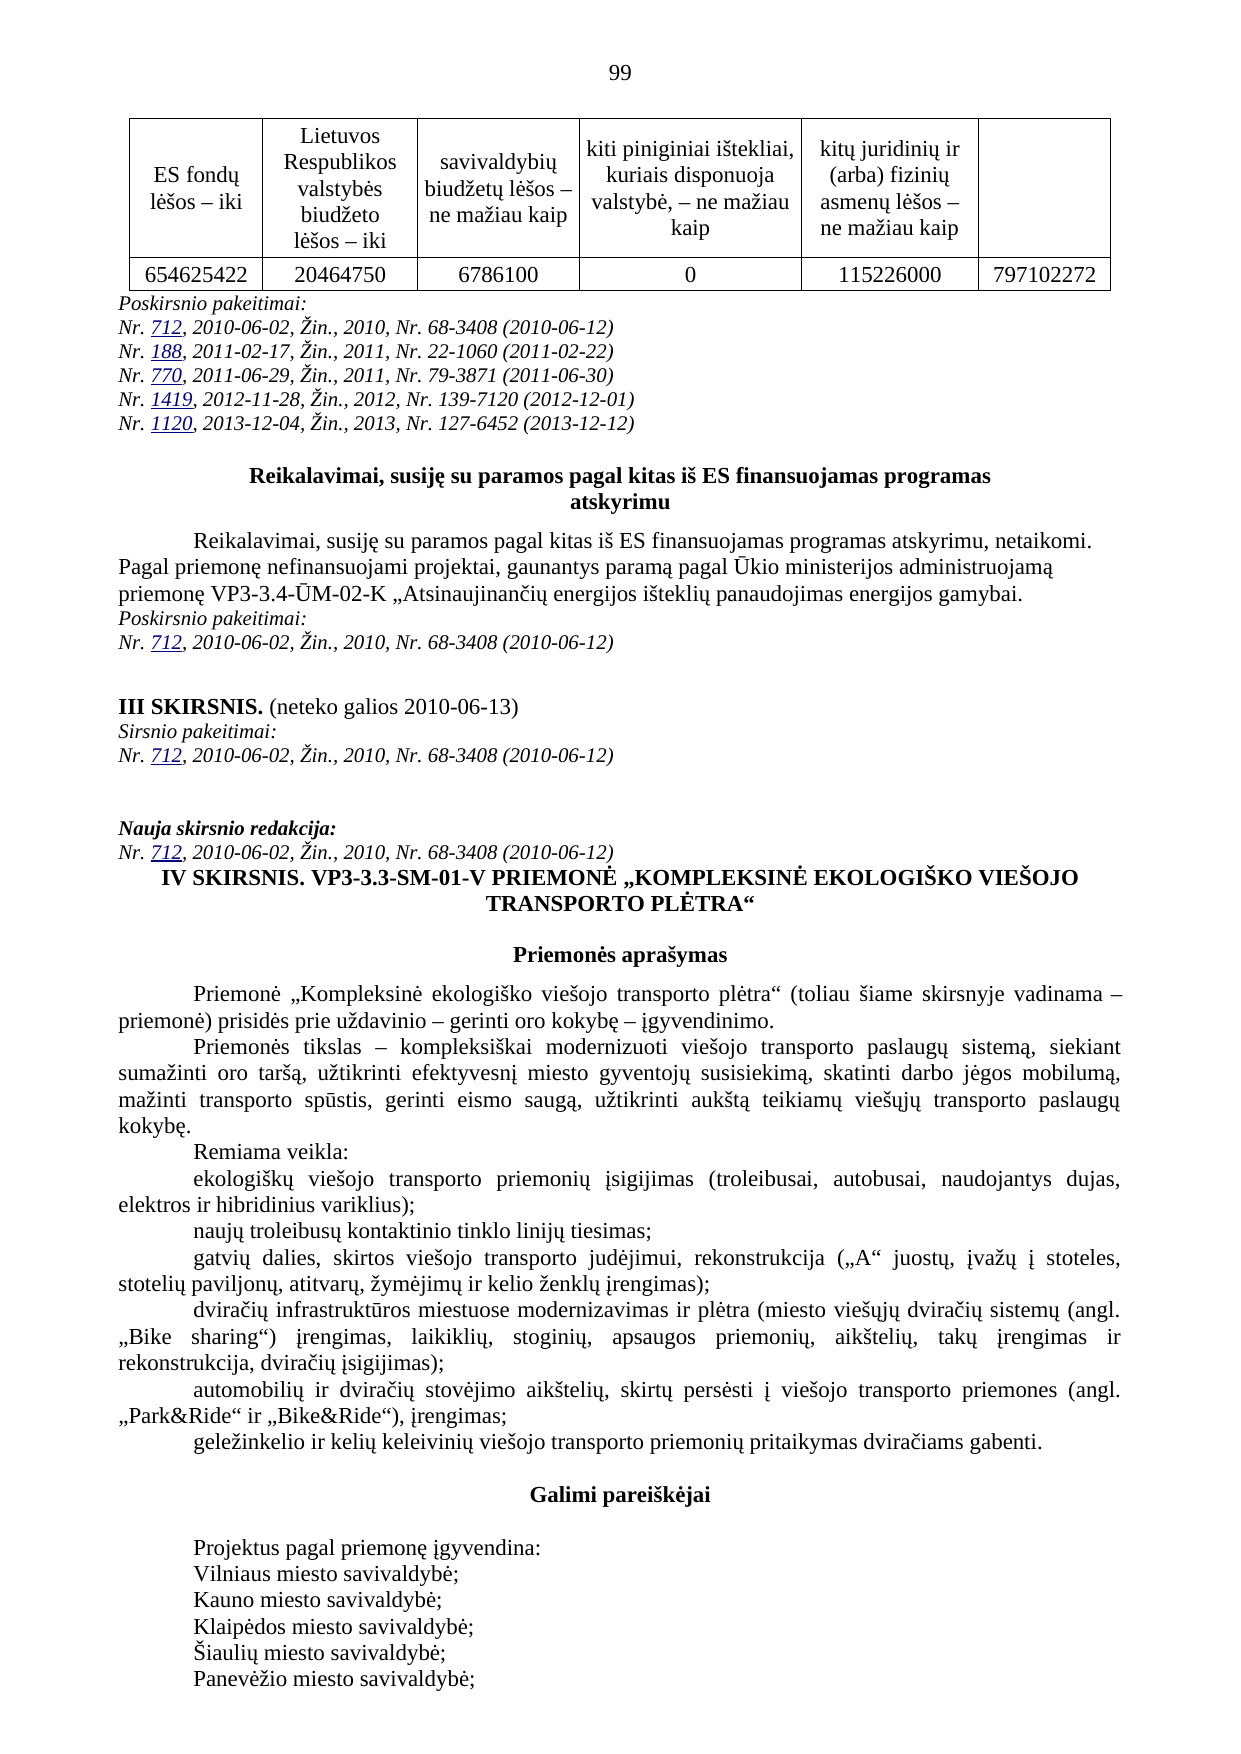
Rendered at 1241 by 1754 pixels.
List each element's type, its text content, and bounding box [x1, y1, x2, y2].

text Priemonės tikslas – kompleksiškai modernizuoti viešojo transporto paslaugų sistemą, siekiant sumažinti oro taršą, užtikrinti efektyvesnį miesto gyventojų susisiekimą, skatinti darbo jėgos mobilumą, mažinti transporto spūstis, gerinti eismo saugą, užtikrinti aukštą teikiamų viešųjų transporto paslaugų kokybę. [118, 1033, 1122, 1138]
text Nr. 712, 2010-06-02, Žin., 2010, Nr. 68-3408 (2010-06-12) [118, 840, 1122, 864]
table_cell Lietuvos Respublikos valstybės biudžeto lėšos – iki [263, 119, 417, 257]
text III SKIRSNIS. (neteko galios 2010-06-13) [118, 693, 1122, 719]
text Galimi pareiškėjai [118, 1481, 1122, 1507]
text Reikalavimai, susiję su paramos pagal kitas iš ES finansuojamas programas atskyrimu, netaikomi. Pagal priemonę nefinansuojami projektai, gaunantys paramą pagal Ūkio ministerijos administruojamą priemonę VP3-3.4-ŪM-02-K „Atsinaujinančių energijos išteklių panaudojimas energijos gamybai. [118, 527, 1122, 606]
text Poskirsnio pakeitimai: [118, 606, 1122, 630]
table_cell savivaldybių biudžetų lėšos – ne mažiau kaip [418, 119, 579, 257]
text Nr. 1120, 2013-12-04, Žin., 2013, Nr. 127-6452 (2013-12-12) [118, 411, 1122, 435]
text Priemonės aprašymas [118, 941, 1122, 968]
table_cell 654625422 [130, 258, 262, 290]
text naujų troleibusų kontaktinio tinklo linijų tiesimas; [118, 1217, 1122, 1244]
text Nr. 712, 2010-06-02, Žin., 2010, Nr. 68-3408 (2010-06-12) [118, 743, 1122, 767]
text Nr. 1419, 2012-11-28, Žin., 2012, Nr. 139-7120 (2012-12-01) [118, 387, 1122, 411]
text Priemonė „Kompleksinė ekologiško viešojo transporto plėtra“ (toliau šiame skirsnyje vadinama – priemonė) prisidės prie uždavinio – gerinti oro kokybę – įgyvendinimo. [118, 980, 1122, 1033]
text Nr. 770, 2011-06-29, Žin., 2011, Nr. 79-3871 (2011-06-30) [118, 363, 1122, 387]
text Šiaulių miesto savivaldybė; [118, 1639, 1122, 1666]
text Nauja skirsnio redakcija: [118, 816, 1122, 840]
table_cell kiti piniginiai ištekliai, kuriais disponuoja valstybė, – ne mažiau kaip [580, 119, 801, 257]
text automobilių ir dviračių stovėjimo aikštelių, skirtų persėsti į viešojo transporto priemones (angl. „Park&Ride“ ir „Bike&Ride“), įrengimas; [118, 1376, 1122, 1428]
text dviračių infrastruktūros miestuose modernizavimas ir plėtra (miesto viešųjų dviračių sistemų (angl. „Bike sharing“) įrengimas, laikiklių, stoginių, apsaugos priemonių, aikštelių, takų įrengimas ir rekonstrukcija, dviračių įsigijimas); [118, 1297, 1122, 1376]
table_cell 20464750 [263, 258, 417, 290]
text gatvių dalies, skirtos viešojo transporto judėjimui, rekonstrukcija („A“ juostų, įvažų į stoteles, stotelių paviljonų, atitvarų, žymėjimų ir kelio ženklų įrengimas); [118, 1244, 1122, 1297]
text Klaipėdos miesto savivaldybė; [118, 1613, 1122, 1639]
text Projektus pagal priemonę įgyvendina: [118, 1534, 1122, 1560]
table_cell 797102272 [979, 258, 1110, 290]
text Nr. 712, 2010-06-02, Žin., 2010, Nr. 68-3408 (2010-06-12) [118, 315, 1122, 339]
text ekologiškų viešojo transporto priemonių įsigijimas (troleibusai, autobusai, naudojantys dujas, elektros ir hibridinius variklius); [118, 1165, 1122, 1217]
text Vilniaus miesto savivaldybė; [118, 1560, 1122, 1586]
table_cell 115226000 [802, 258, 978, 290]
text Reikalavimai, susiję su paramos pagal kitas iš ES finansuojamas programas atskyrimu [118, 462, 1122, 514]
text Panevėžio miesto savivaldybė; [118, 1666, 1122, 1692]
text Remiama veikla: [118, 1138, 1122, 1165]
text Nr. 188, 2011-02-17, Žin., 2011, Nr. 22-1060 (2011-02-22) [118, 339, 1122, 363]
text geležinkelio ir kelių keleivinių viešojo transporto priemonių pritaikymas dviračiams gabenti. [118, 1428, 1122, 1455]
text Nr. 712, 2010-06-02, Žin., 2010, Nr. 68-3408 (2010-06-12) [118, 630, 1122, 654]
table_cell 0 [580, 258, 801, 290]
table_header [979, 119, 1110, 257]
table_cell kitų juridinių ir (arba) fizinių asmenų lėšos – ne mažiau kaip [802, 119, 978, 257]
text Kauno miesto savivaldybė; [118, 1586, 1122, 1613]
text Poskirsnio pakeitimai: [118, 291, 1122, 315]
table_cell ES fondų lėšos – iki [130, 119, 262, 257]
text IV SKIRSNIS. VP3-3.3-SM-01-V PRIEMONĖ „KOMPLEKSINĖ EKOLOGIŠKO VIEŠOJO TRANSPORTO PLĖTRA“ [118, 864, 1122, 916]
table_cell 6786100 [418, 258, 579, 290]
text Sirsnio pakeitimai: [118, 719, 1122, 743]
